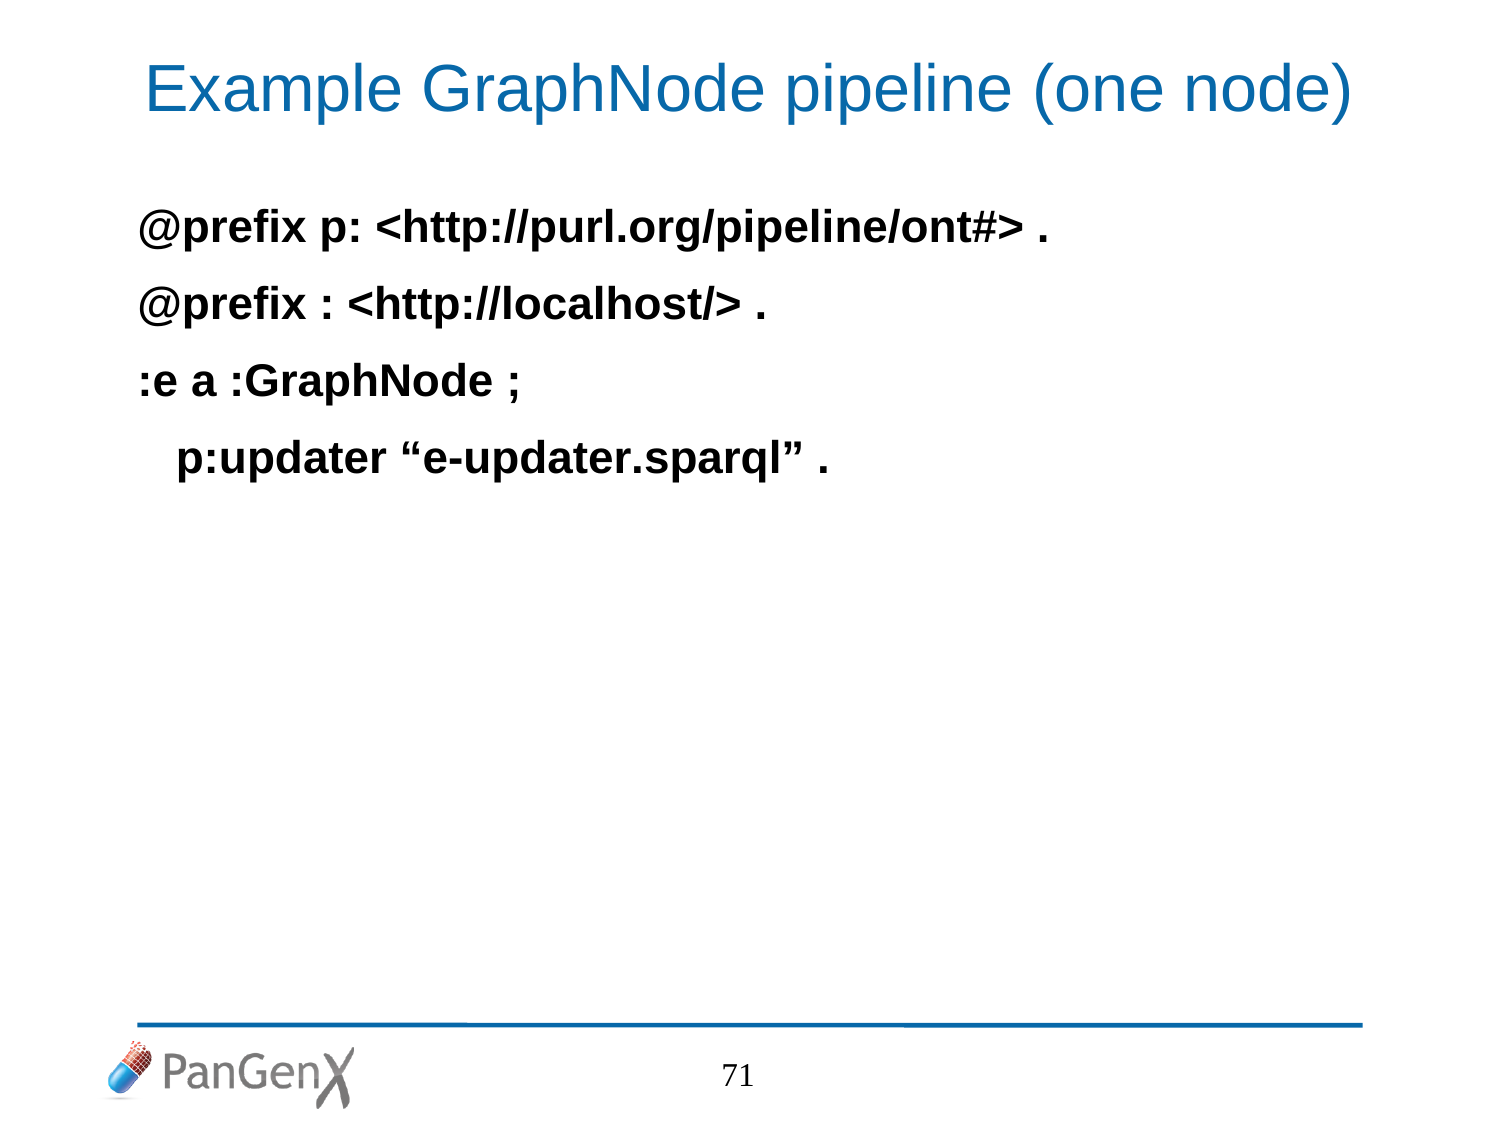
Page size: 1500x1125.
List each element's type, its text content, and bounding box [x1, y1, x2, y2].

list @prefix p: <http://purl.org/pipeline/ont#> . @prefix : <http://localhost/> . :e a :GraphNode ; p:updater “e-updater.sparql” . [115, 179, 1387, 1005]
title Example GraphNode pipeline (one node) [0, 6, 1500, 149]
picture [89, 1041, 354, 1109]
